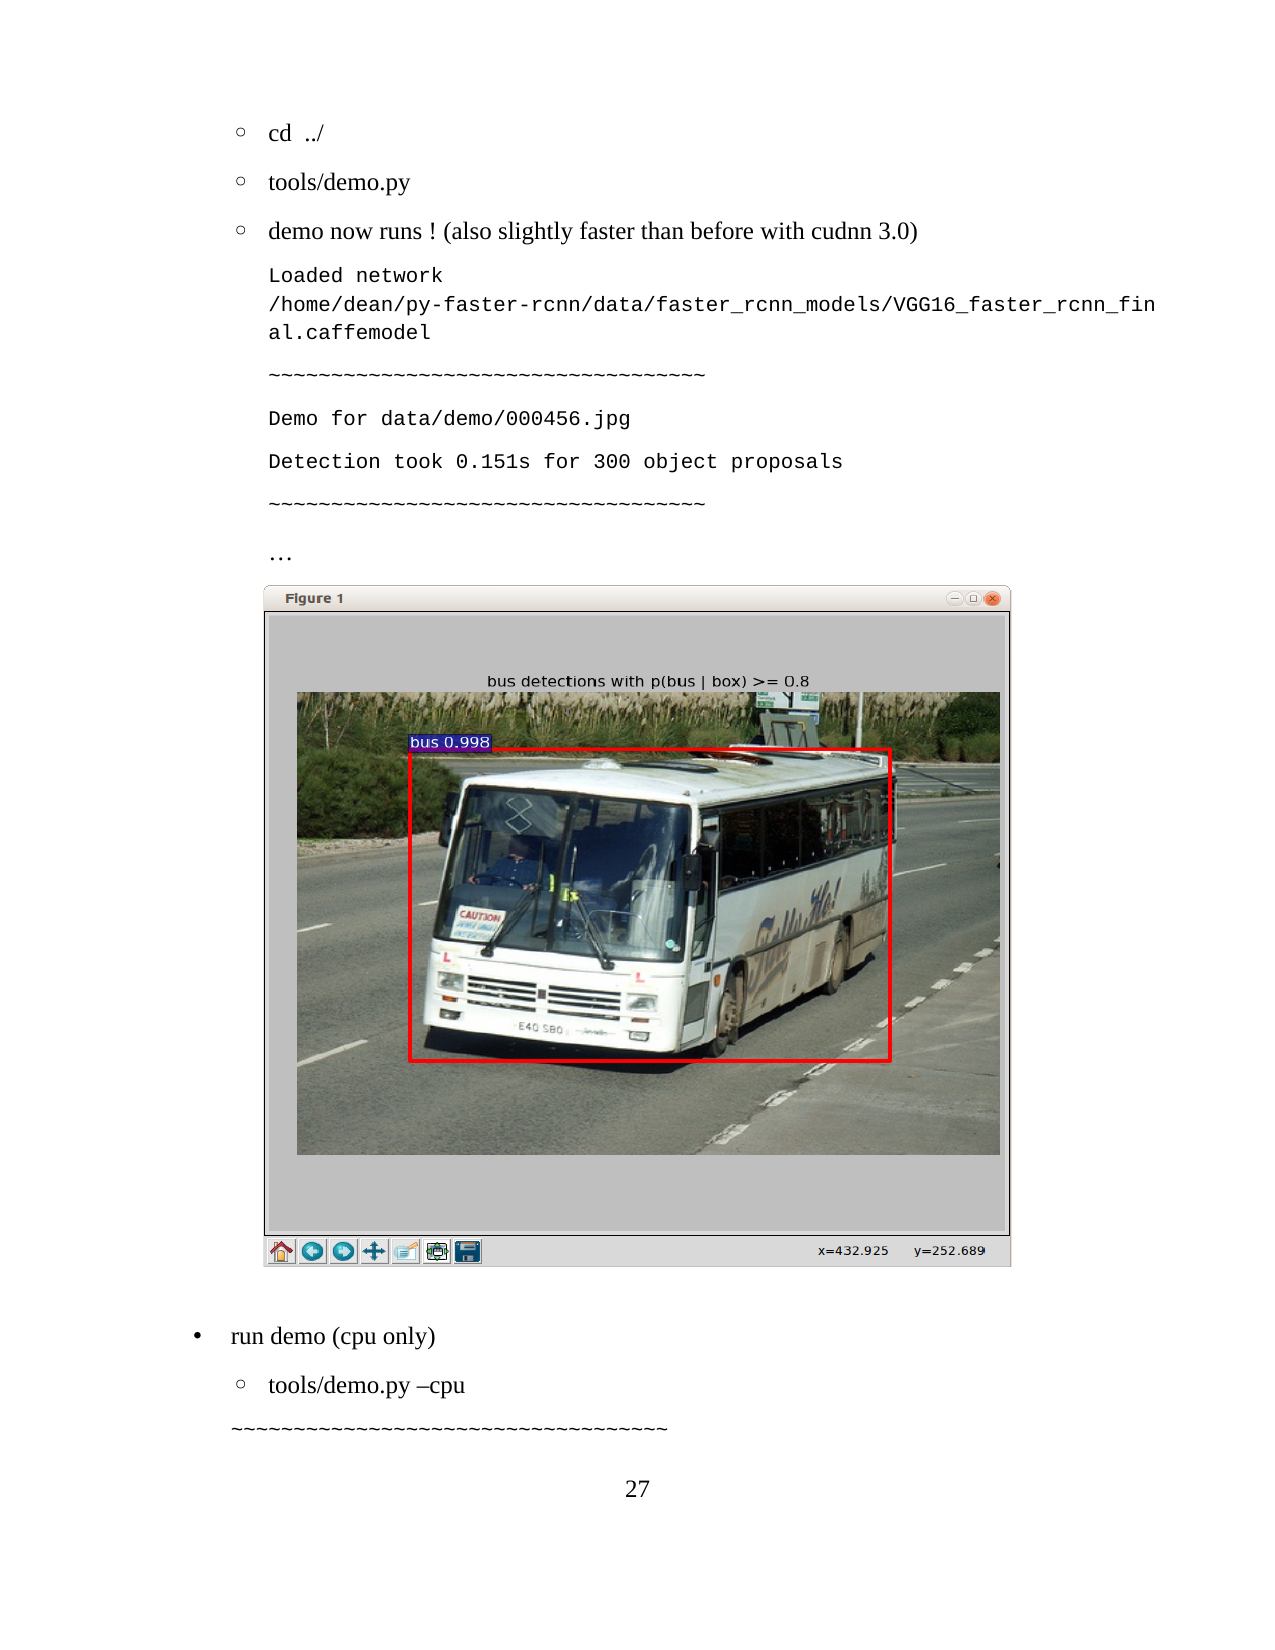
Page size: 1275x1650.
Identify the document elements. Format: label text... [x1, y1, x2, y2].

picture [263, 585, 1012, 1267]
text ~~~~~~~~~~~~~~~~~~~~~~~~~~~~~~~~~~~ [268, 494, 1157, 517]
text ~~~~~~~~~~~~~~~~~~~~~~~~~~~~~~~~~~~ [231, 1419, 1157, 1443]
list run demo (cpu only) [193, 1321, 1157, 1350]
text Loaded network /home/dean/py-faster-rcnn/data/faster_rcnn_models/VGG16_faster_rcnn_final.caffemodel [268, 265, 1157, 346]
list cd ../ [231, 118, 1157, 147]
list tools/demo.py –cpu [231, 1370, 1157, 1399]
text Detection took 0.151s for 300 object proposals [268, 451, 1157, 474]
text ~~~~~~~~~~~~~~~~~~~~~~~~~~~~~~~~~~~ [268, 365, 1157, 388]
text Demo for data/demo/000456.jpg [268, 408, 1157, 431]
list demo now runs ! (also slightly faster than before with cudnn 3.0) [231, 216, 1157, 245]
text … [268, 537, 1157, 565]
list tools/demo.py [231, 167, 1157, 196]
